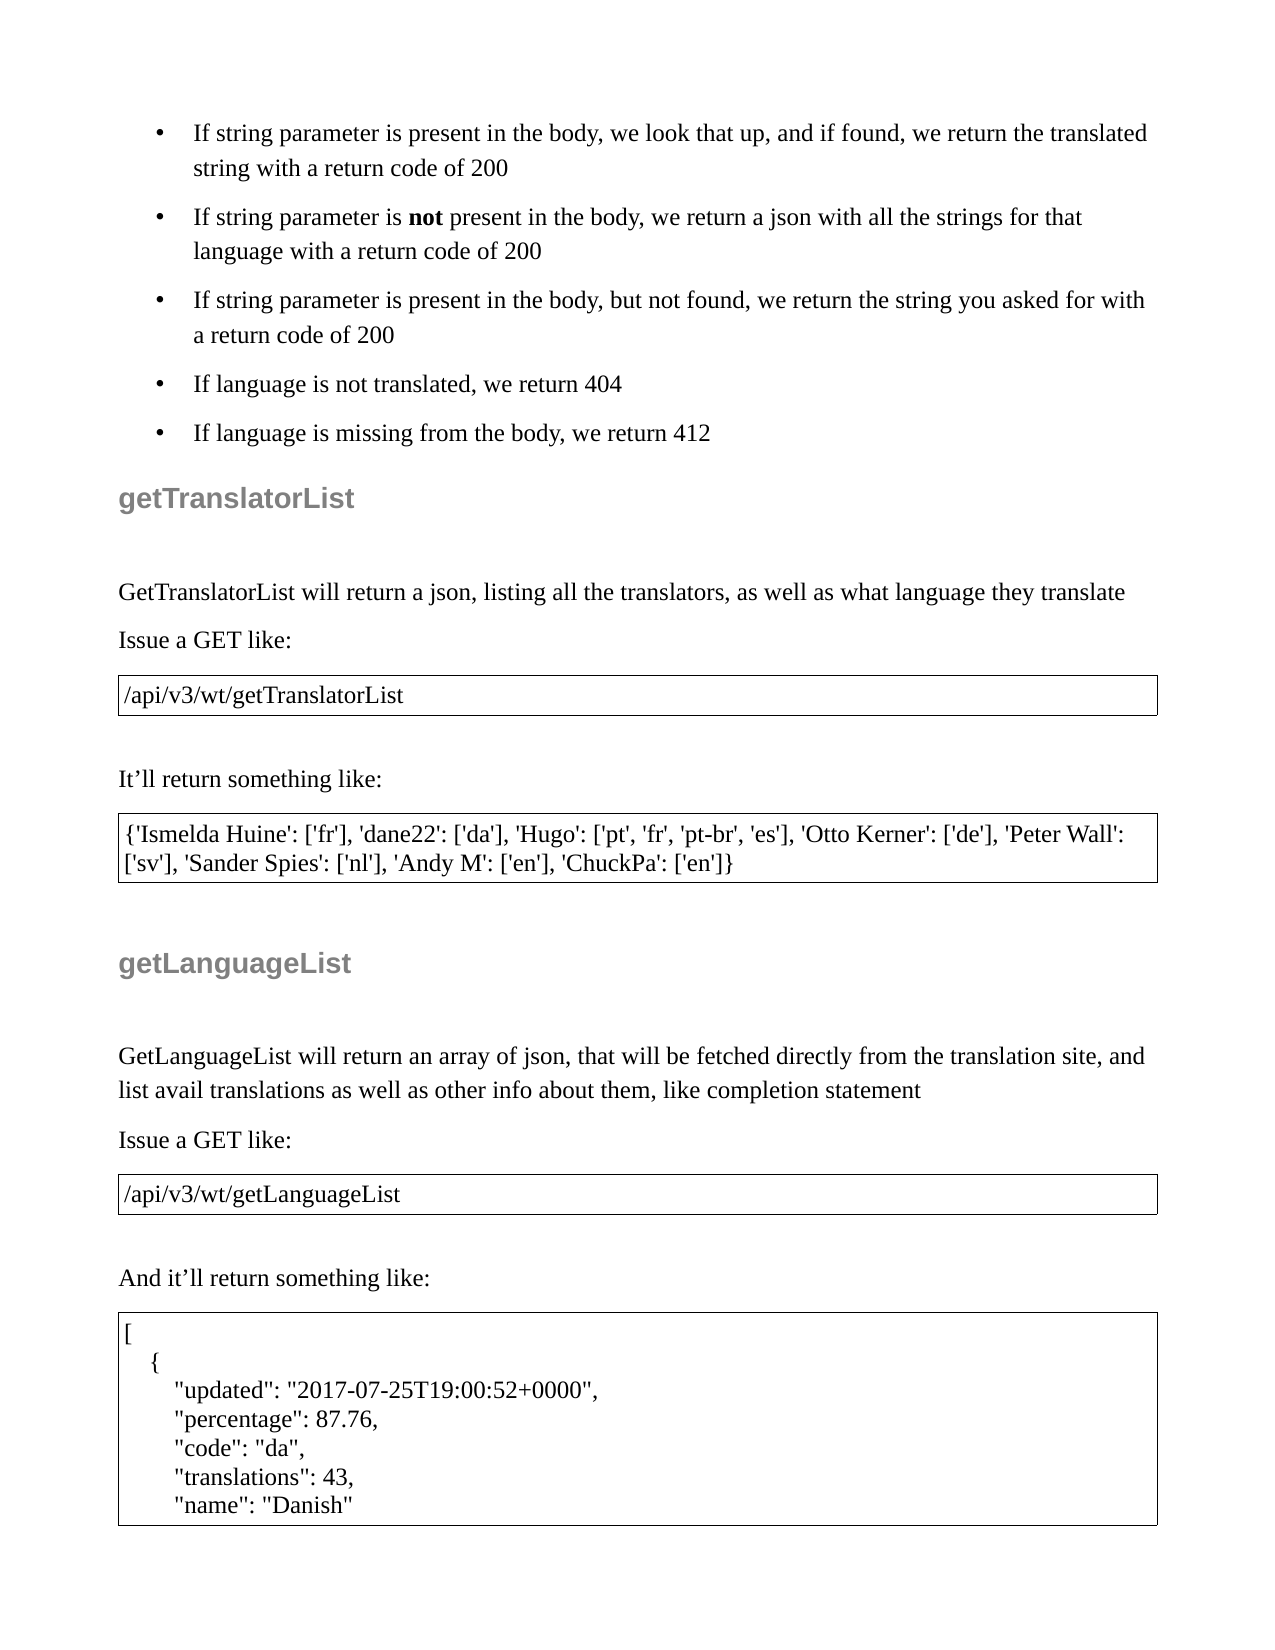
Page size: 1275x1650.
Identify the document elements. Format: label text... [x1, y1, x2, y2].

text It’ll return something like: [118, 764, 1157, 793]
subtitle getTranslatorList [118, 481, 1157, 515]
text Issue a GET like: [118, 626, 1157, 654]
table_header /api/v3/wt/getTranslatorList [119, 676, 1157, 715]
list If language is missing from the body, we return 412 [156, 418, 1157, 447]
list If string parameter is not present in the body, we return a json with all the strings for that language with a return code of 200 [156, 202, 1157, 265]
list If string parameter is present in the body, but not found, we return the string you asked for with a return code of 200 [156, 285, 1157, 348]
text GetLanguageList will return an array of json, that will be fetched directly from the translation site, and list avail translations as well as other info about them, like completion statement [118, 1041, 1157, 1104]
text Issue a GET like: [118, 1125, 1157, 1153]
table_header [ { "updated": "2017-07-25T19:00:52+0000", "percentage": 87.76, "code": "da", "translations": 43, "name": "Danish" [119, 1313, 1157, 1525]
text And it’ll return something like: [118, 1263, 1157, 1292]
list If language is not translated, we return 404 [156, 369, 1157, 397]
table_header /api/v3/wt/getLanguageList [119, 1175, 1157, 1214]
list If string parameter is present in the body, we look that up, and if found, we return the translated string with a return code of 200 [156, 118, 1157, 181]
subtitle getLanguageList [118, 946, 1157, 979]
text GetTranslatorList will return a json, listing all the translators, as well as what language they translate [118, 577, 1157, 605]
table_header {'Ismelda Huine': ['fr'], 'dane22': ['da'], 'Hugo': ['pt', 'fr', 'pt-br', 'es'], 'Otto Kerner': ['de'], 'Peter Wall': ['sv'], 'Sander Spies': ['nl'], 'Andy M': ['en'], 'ChuckPa': ['en']} [119, 814, 1157, 882]
